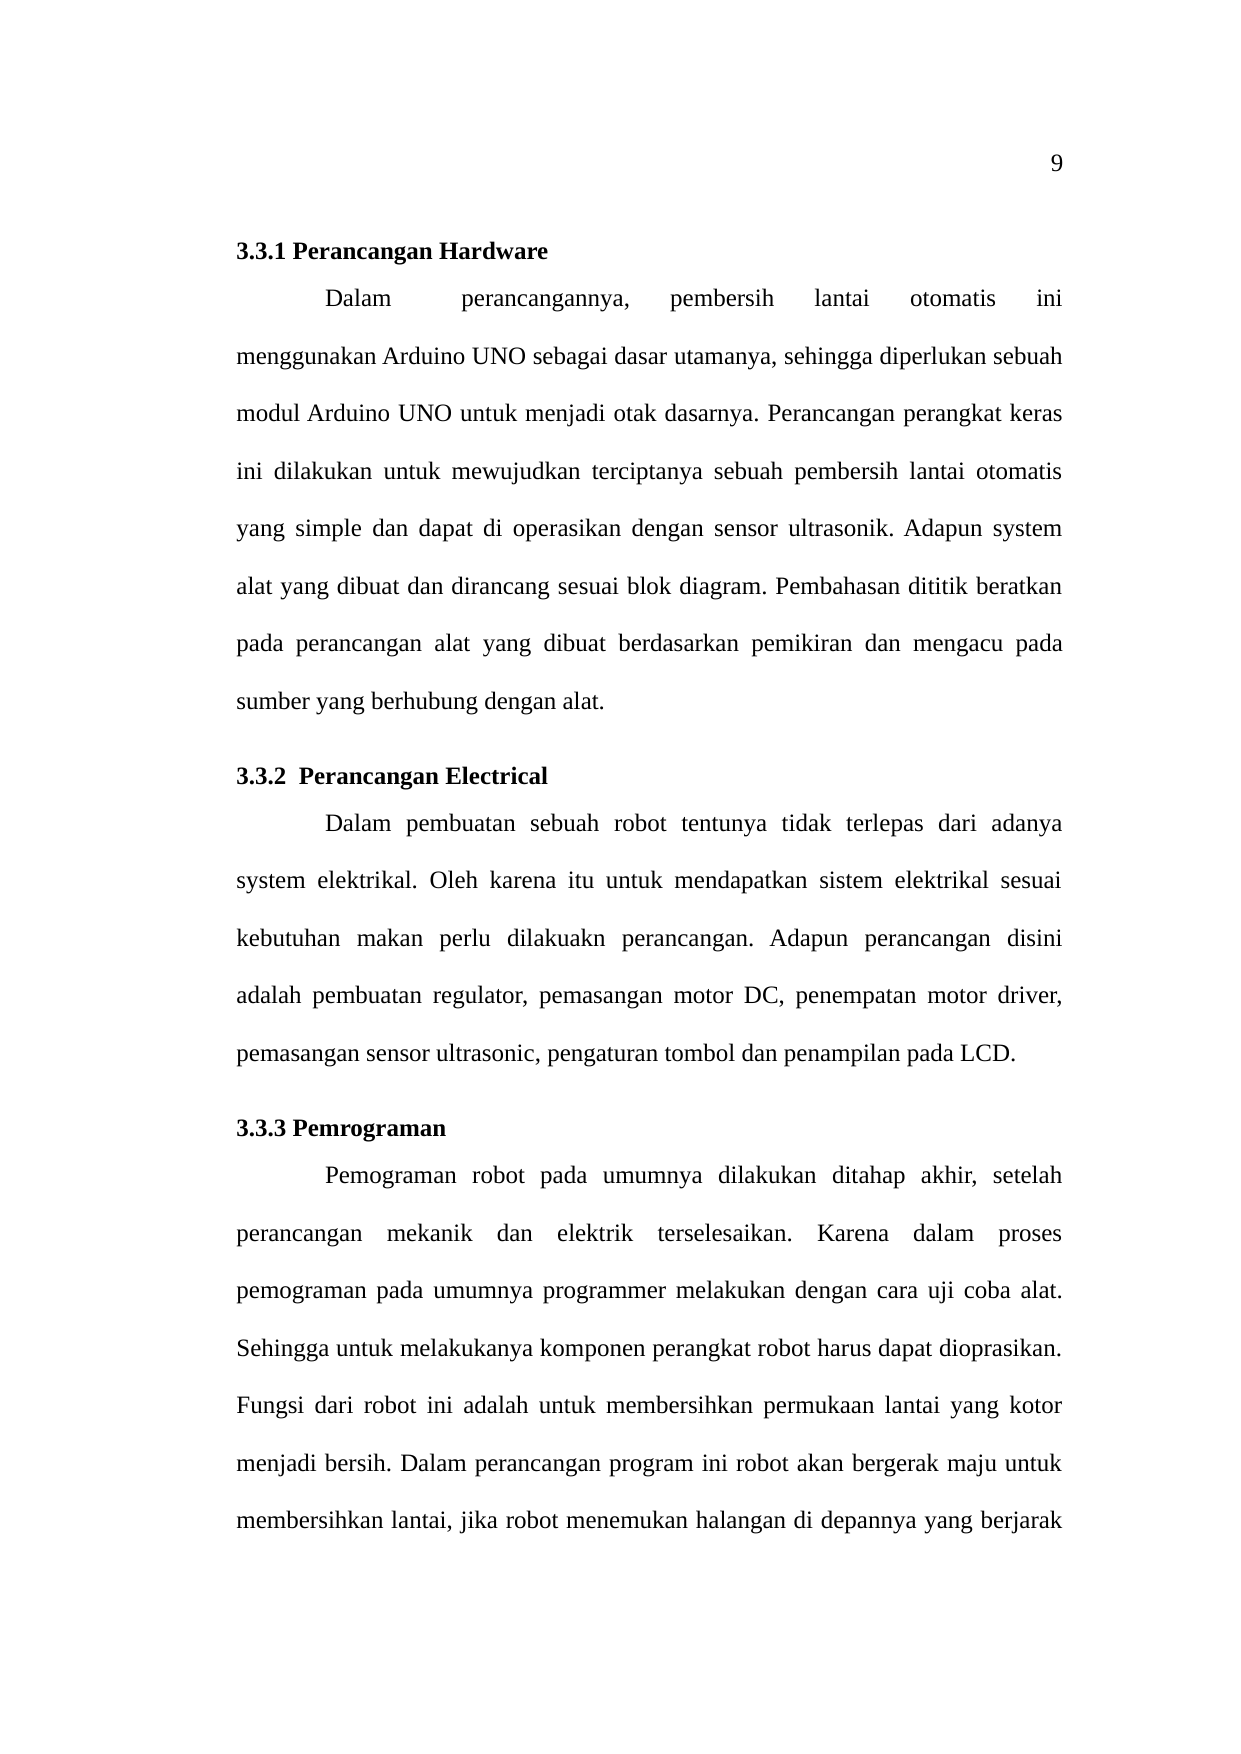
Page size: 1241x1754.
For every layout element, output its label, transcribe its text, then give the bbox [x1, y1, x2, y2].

subtitle Perancangan Electrical [236, 761, 1063, 790]
text Dalam perancangannya, pembersih lantai otomatis ini menggunakan Arduino UNO sebagai dasar utamanya, sehingga diperlukan sebuah modul Arduino UNO untuk menjadi otak dasarnya. Perancangan perangkat keras ini dilakukan untuk mewujudkan terciptanya sebuah pembersih lantai otomatis yang simple dan dapat di operasikan dengan sensor ultrasonik. Adapun system alat yang dibuat dan dirancang sesuai blok diagram. Pembahasan dititik beratkan pada perancangan alat yang dibuat berdasarkan pemikiran dan mengacu pada sumber yang berhubung dengan alat. [236, 283, 1063, 714]
text Dalam pembuatan sebuah robot tentunya tidak terlepas dari adanya system elektrikal. Oleh karena itu untuk mendapatkan sistem elektrikal sesuai kebutuhan makan perlu dilakuakn perancangan. Adapun perancangan disini adalah pembuatan regulator, pemasangan motor DC, penempatan motor driver, pemasangan sensor ultrasonic, pengaturan tombol dan penampilan pada LCD. [236, 808, 1063, 1067]
subtitle Pemrograman [236, 1113, 1063, 1142]
text Pemograman robot pada umumnya dilakukan ditahap akhir, setelah perancangan mekanik dan elektrik terselesaikan. Karena dalam proses pemograman pada umumnya programmer melakukan dengan cara uji coba alat. Sehingga untuk melakukanya komponen perangkat robot harus dapat dioprasikan. Fungsi dari robot ini adalah untuk membersihkan permukaan lantai yang kotor menjadi bersih. Dalam perancangan program ini robot akan bergerak maju untuk membersihkan lantai, jika robot menemukan halangan di depannya yang berjarak [236, 1160, 1063, 1534]
subtitle Perancangan Hardware [236, 236, 1063, 265]
